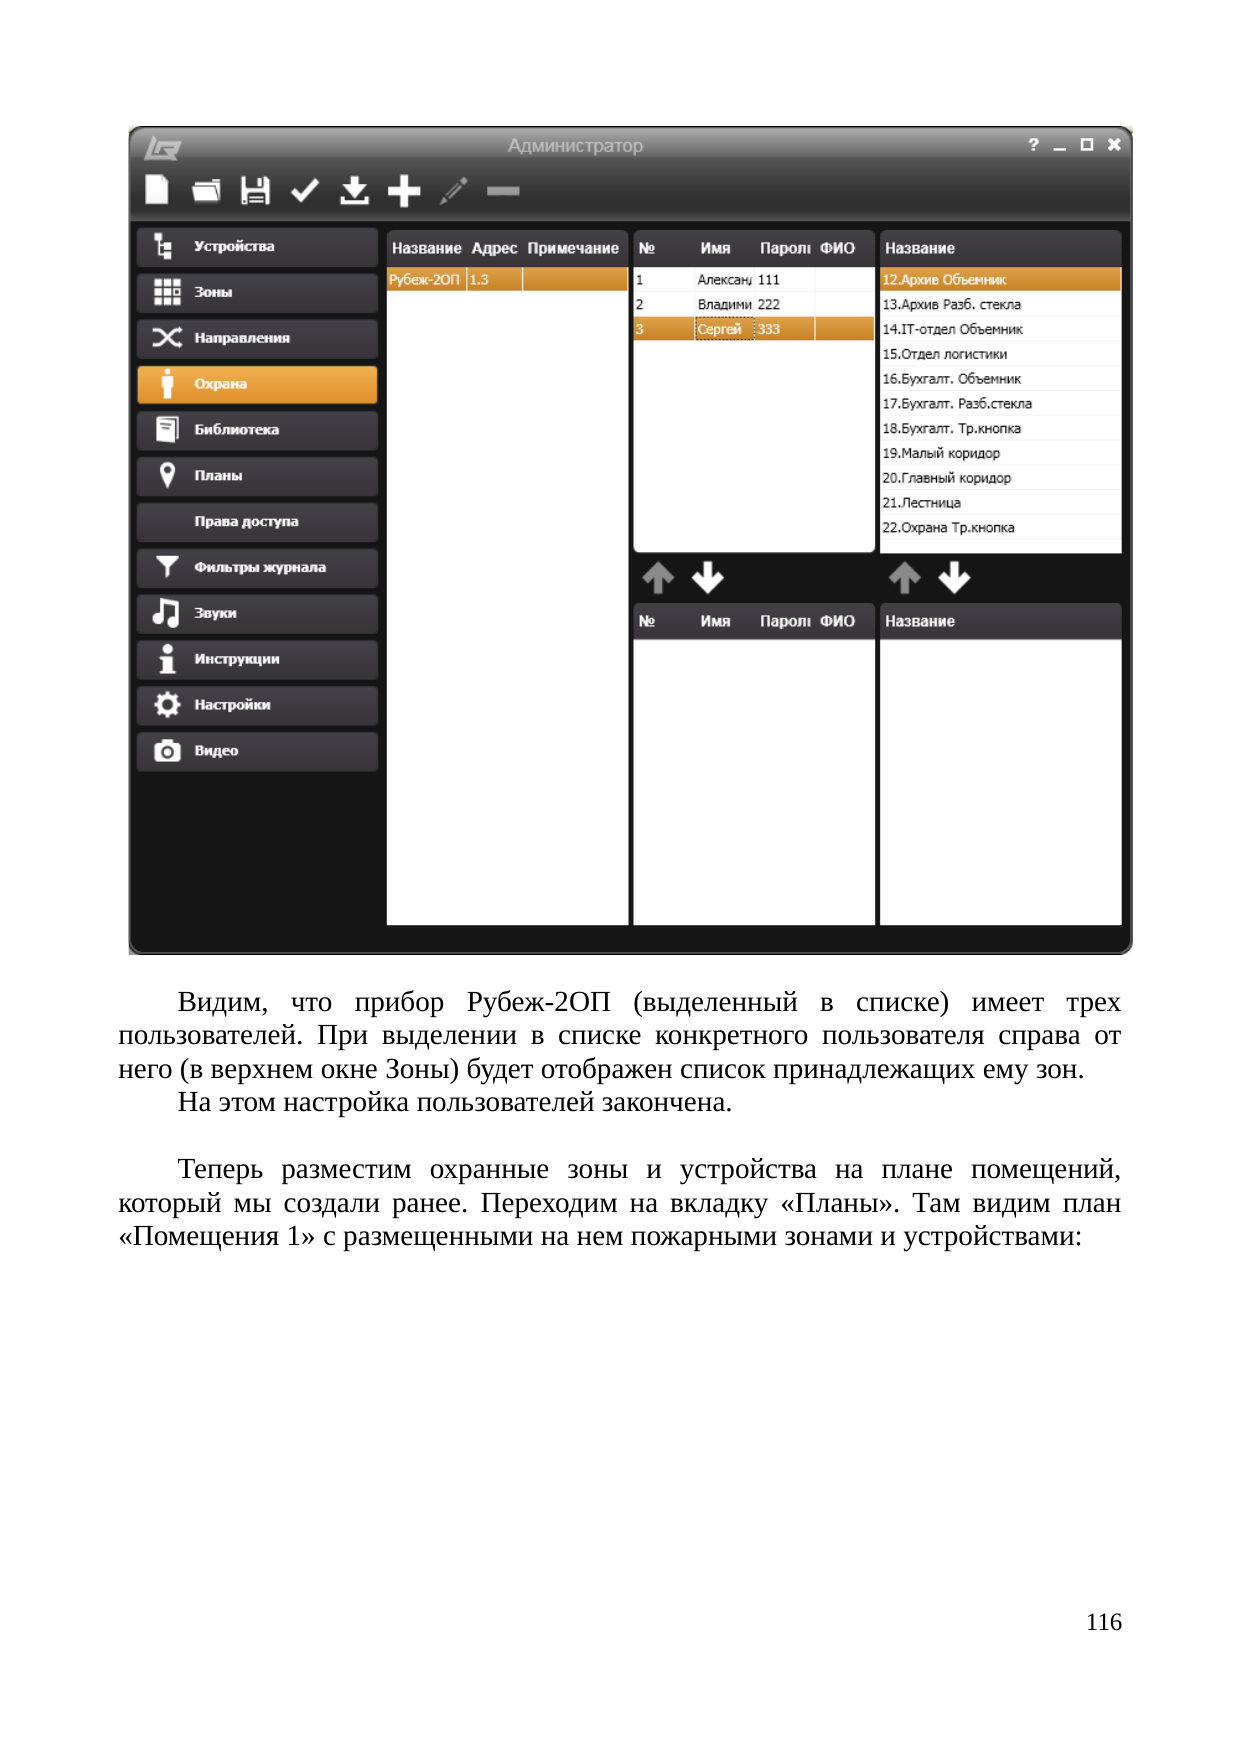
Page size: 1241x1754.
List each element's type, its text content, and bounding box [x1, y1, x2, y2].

picture [128, 126, 1133, 955]
text Теперь разместим охранные зоны и устройства на плане помещений, который мы создали ранее. Переходим на вкладку «Планы». Там видим план «Помещения 1» с размещенными на нем пожарными зонами и устройствами: [118, 1151, 1122, 1252]
text На этом настройка пользователей закончена. [118, 1084, 1122, 1118]
text Видим, что прибор Рубеж-2ОП (выделенный в списке) имеет трех пользователей. При выделении в списке конкретного пользователя справа от него (в верхнем окне Зоны) будет отображен список принадлежащих ему зон. [118, 118, 1122, 1084]
